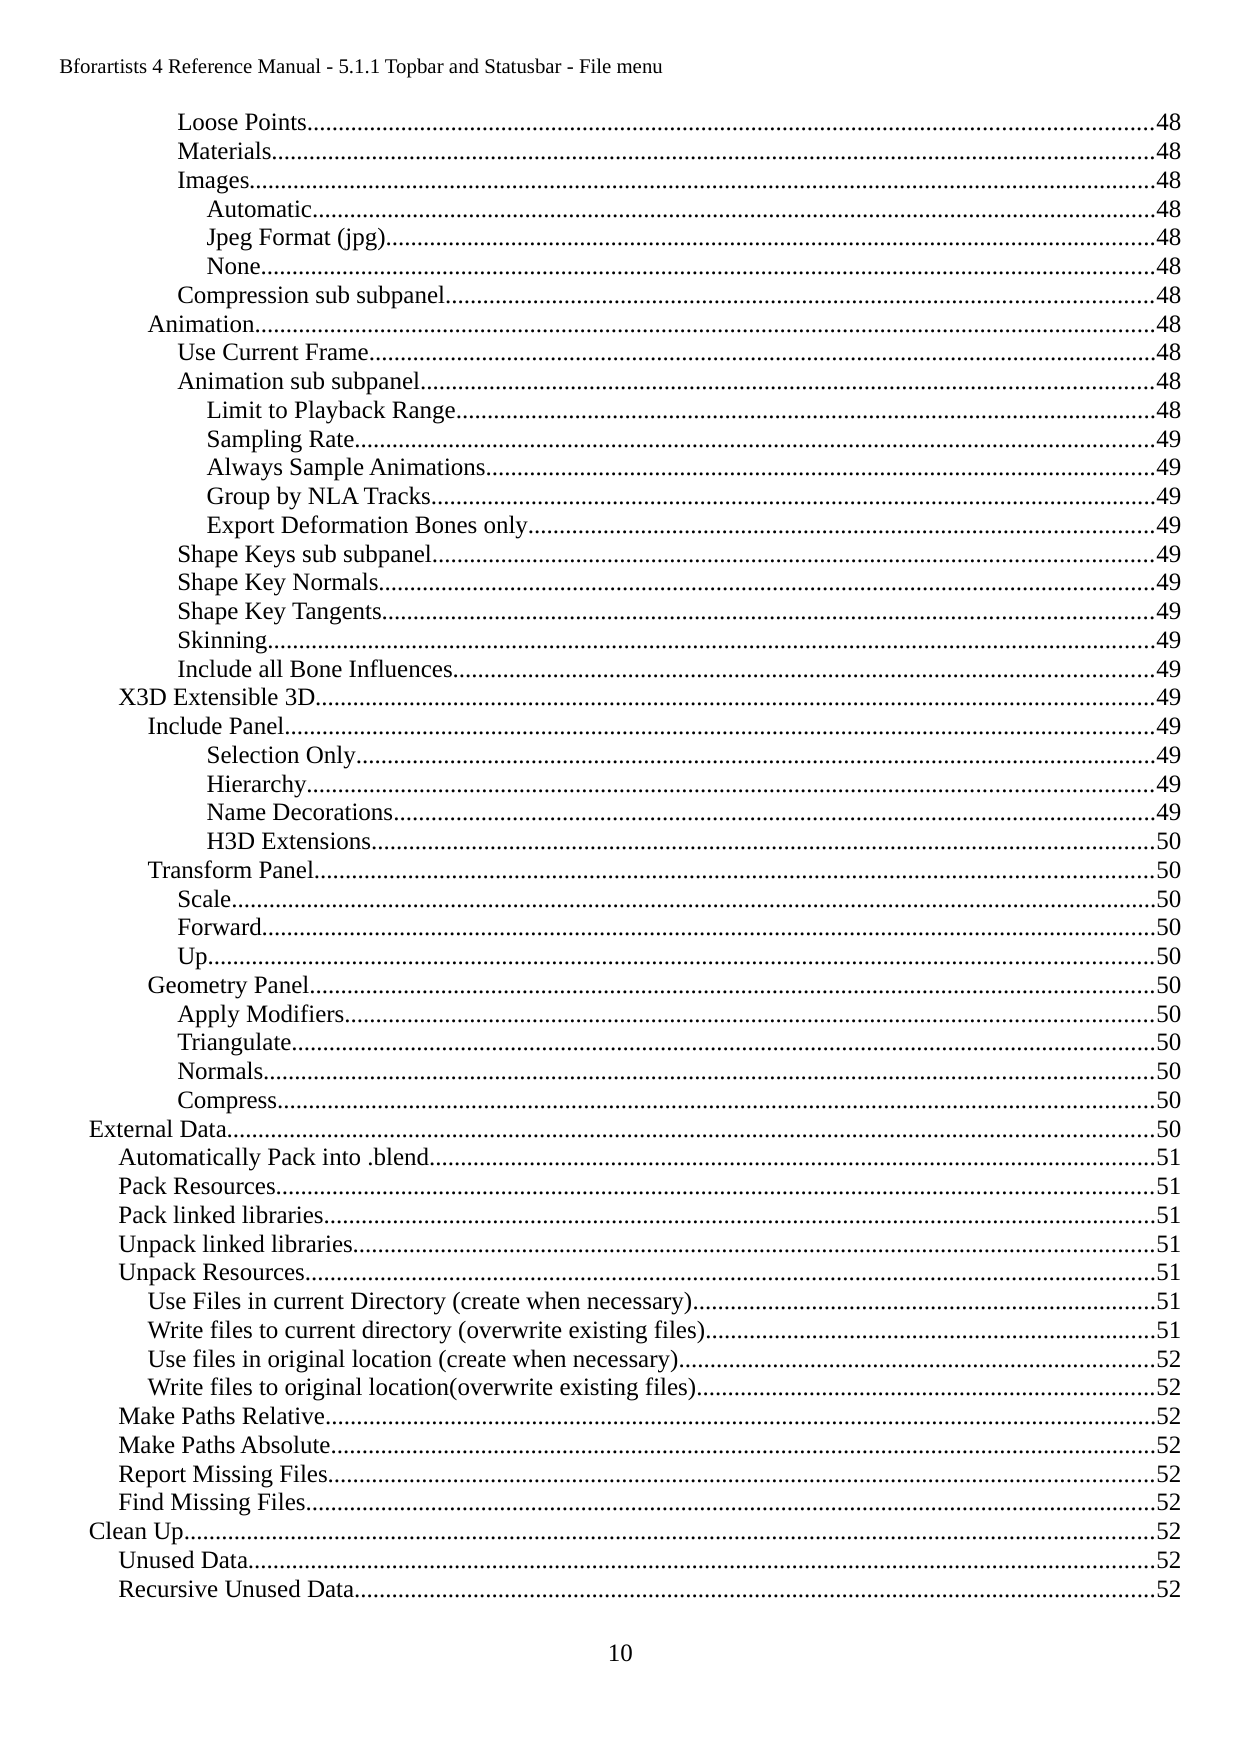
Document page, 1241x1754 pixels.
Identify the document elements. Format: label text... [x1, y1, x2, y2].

text Recursive Unused Data 52 [118, 1574, 1181, 1602]
text None 48 [206, 251, 1181, 280]
text Hierarchy 49 [206, 769, 1181, 797]
text Shape Key Tangents 49 [177, 596, 1181, 625]
text Clean Up 52 [88, 1516, 1181, 1545]
text Materials 48 [177, 136, 1181, 165]
text Compress 50 [177, 1085, 1181, 1114]
text Scale 50 [177, 884, 1181, 912]
text Shape Keys sub subpanel 49 [177, 539, 1181, 567]
text Triangulate 50 [177, 1027, 1181, 1056]
text Pack linked libraries 51 [118, 1200, 1181, 1229]
text Include Panel 49 [147, 711, 1181, 740]
text Jpeg Format (jpg) 48 [206, 222, 1181, 251]
text Use files in original location (create when necessary) 52 [147, 1344, 1181, 1372]
text Write files to original location(overwrite existing files) 52 [147, 1372, 1181, 1401]
text Make Paths Relative 52 [118, 1401, 1181, 1430]
text Automatic 48 [206, 194, 1181, 222]
text Group by NLA Tracks 49 [206, 481, 1181, 510]
text X3D Extensible 3D 49 [118, 682, 1181, 711]
text Use Files in current Directory (create when necessary) 51 [147, 1286, 1181, 1315]
text Compression sub subpanel 48 [177, 280, 1181, 309]
text Write files to current directory (overwrite existing files) 51 [147, 1315, 1181, 1344]
text Forward 50 [177, 912, 1181, 941]
text Unpack Resources 51 [118, 1257, 1181, 1286]
text Find Missing Files 52 [118, 1487, 1181, 1516]
text External Data 50 [88, 1114, 1181, 1142]
text Selection Only 49 [206, 740, 1181, 769]
text Report Missing Files 52 [118, 1459, 1181, 1487]
text Animation sub subpanel 48 [177, 366, 1181, 395]
text Limit to Playback Range 48 [206, 395, 1181, 424]
text Loose Points 48 [177, 107, 1181, 136]
text Use Current Frame 48 [177, 337, 1181, 366]
text Unpack linked libraries 51 [118, 1229, 1181, 1257]
text Skinning 49 [177, 625, 1181, 654]
text Export Deformation Bones only 49 [206, 510, 1181, 539]
text Name Decorations 49 [206, 797, 1181, 826]
text H3D Extensions 50 [206, 826, 1181, 855]
text Make Paths Absolute 52 [118, 1430, 1181, 1459]
text Unused Data 52 [118, 1545, 1181, 1574]
text Automatically Pack into .blend 51 [118, 1142, 1181, 1171]
text Animation 48 [147, 309, 1181, 337]
text Sampling Rate 49 [206, 424, 1181, 452]
text Shape Key Normals 49 [177, 567, 1181, 596]
text Normals 50 [177, 1056, 1181, 1085]
text Always Sample Animations 49 [206, 452, 1181, 481]
text Transform Panel 50 [147, 855, 1181, 884]
text Include all Bone Influences 49 [177, 654, 1181, 682]
text Apply Modifiers 50 [177, 999, 1181, 1027]
text Pack Resources 51 [118, 1171, 1181, 1200]
text Geometry Panel 50 [147, 970, 1181, 999]
text Up 50 [177, 941, 1181, 970]
text Images 48 [177, 165, 1181, 194]
